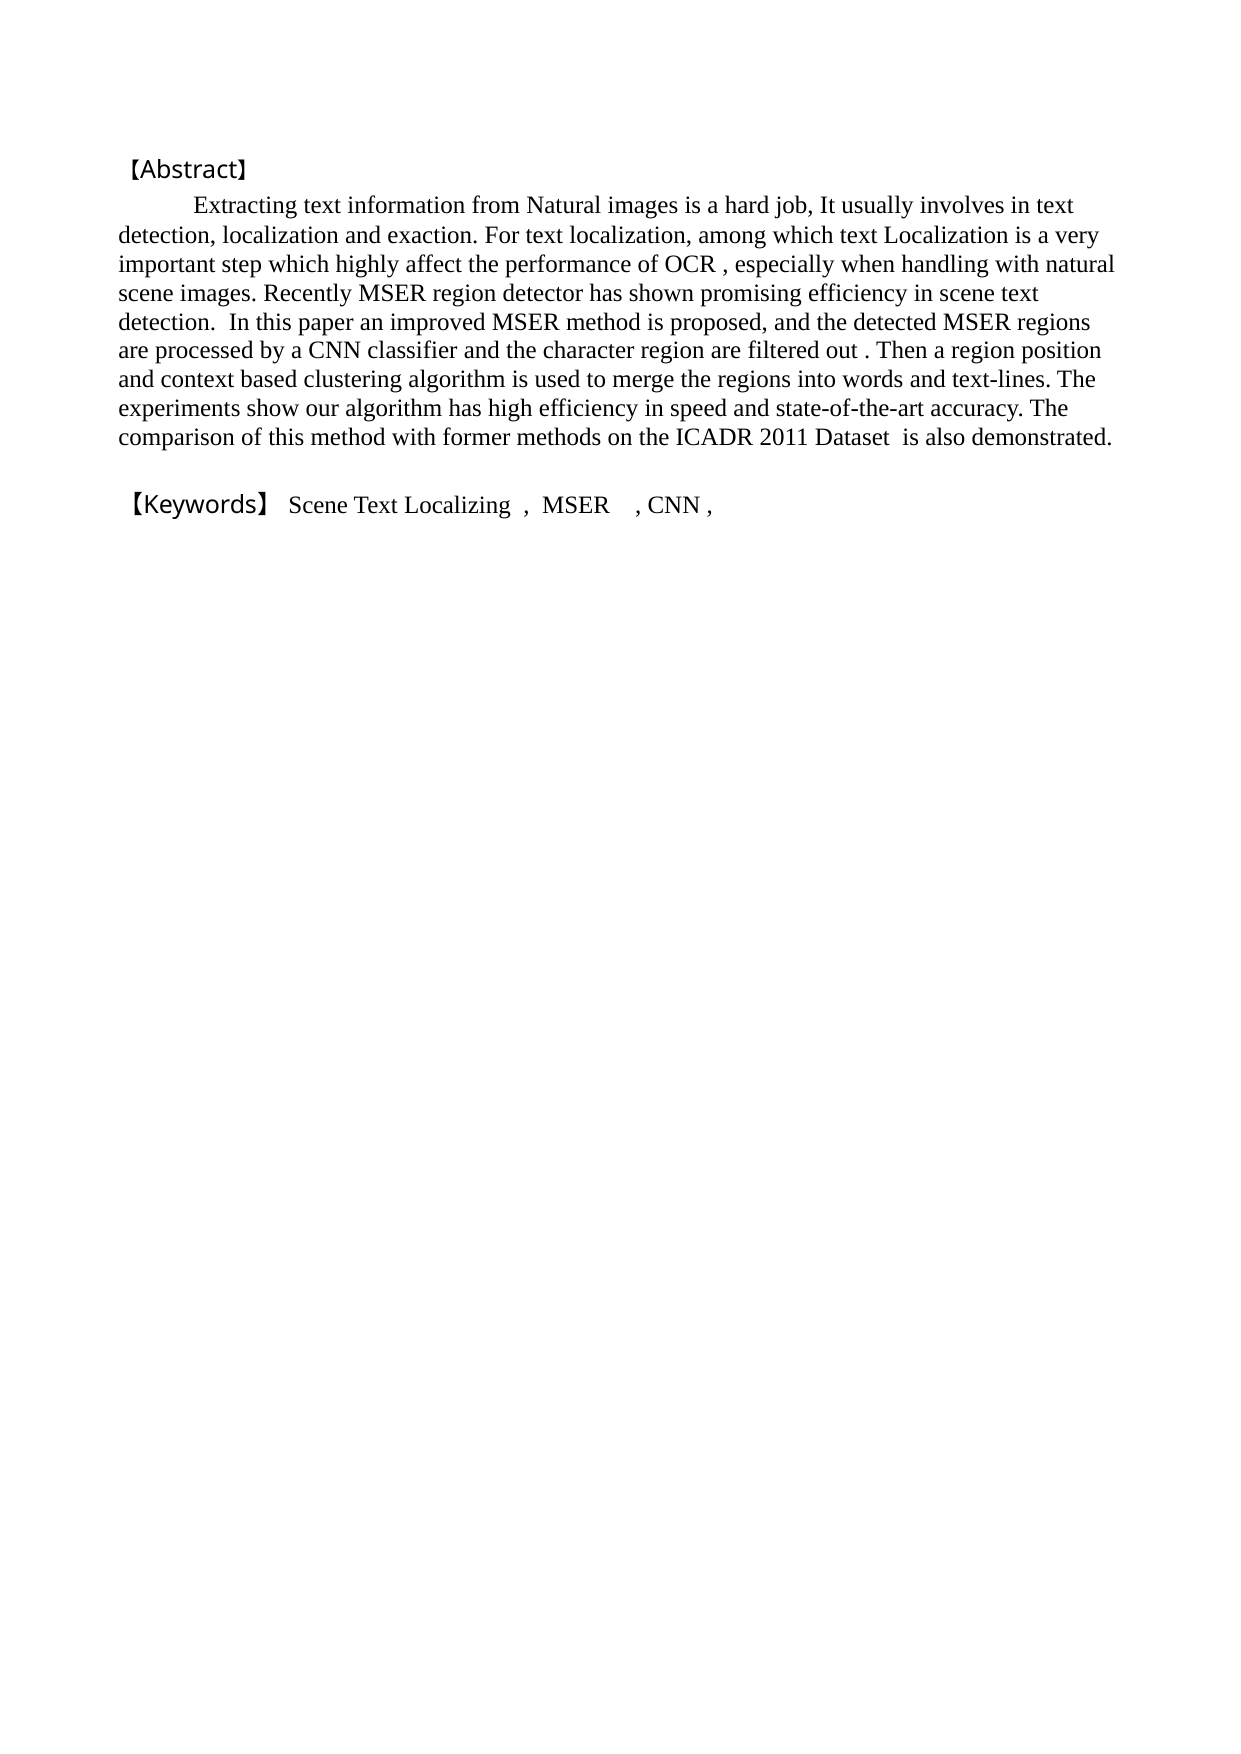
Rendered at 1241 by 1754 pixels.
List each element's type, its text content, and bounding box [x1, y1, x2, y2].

text 【Abstract】 [118, 152, 1120, 186]
text 【Keywords】 Scene Text Localizing , MSER , CNN , [118, 484, 1120, 521]
text Extracting text information from Natural images is a hard job, It usually involves in text detection, localization and exaction. For text localization, among which text Localization is a very important step which highly affect the performance of OCR , especially when handling with natural scene images. Recently MSER region detector has shown promising efficiency in scene text detection. In this paper an improved MSER method is proposed, and the detected MSER regions are processed by a CNN classifier and the character region are filtered out . Then a region position and context based clustering algorithm is used to merge the regions into words and text-lines. The experiments show our algorithm has high efficiency in speed and state-of-the-art accuracy. The comparison of this method with former methods on the ICADR 2011 Dataset is also demonstrated. [118, 186, 1120, 450]
